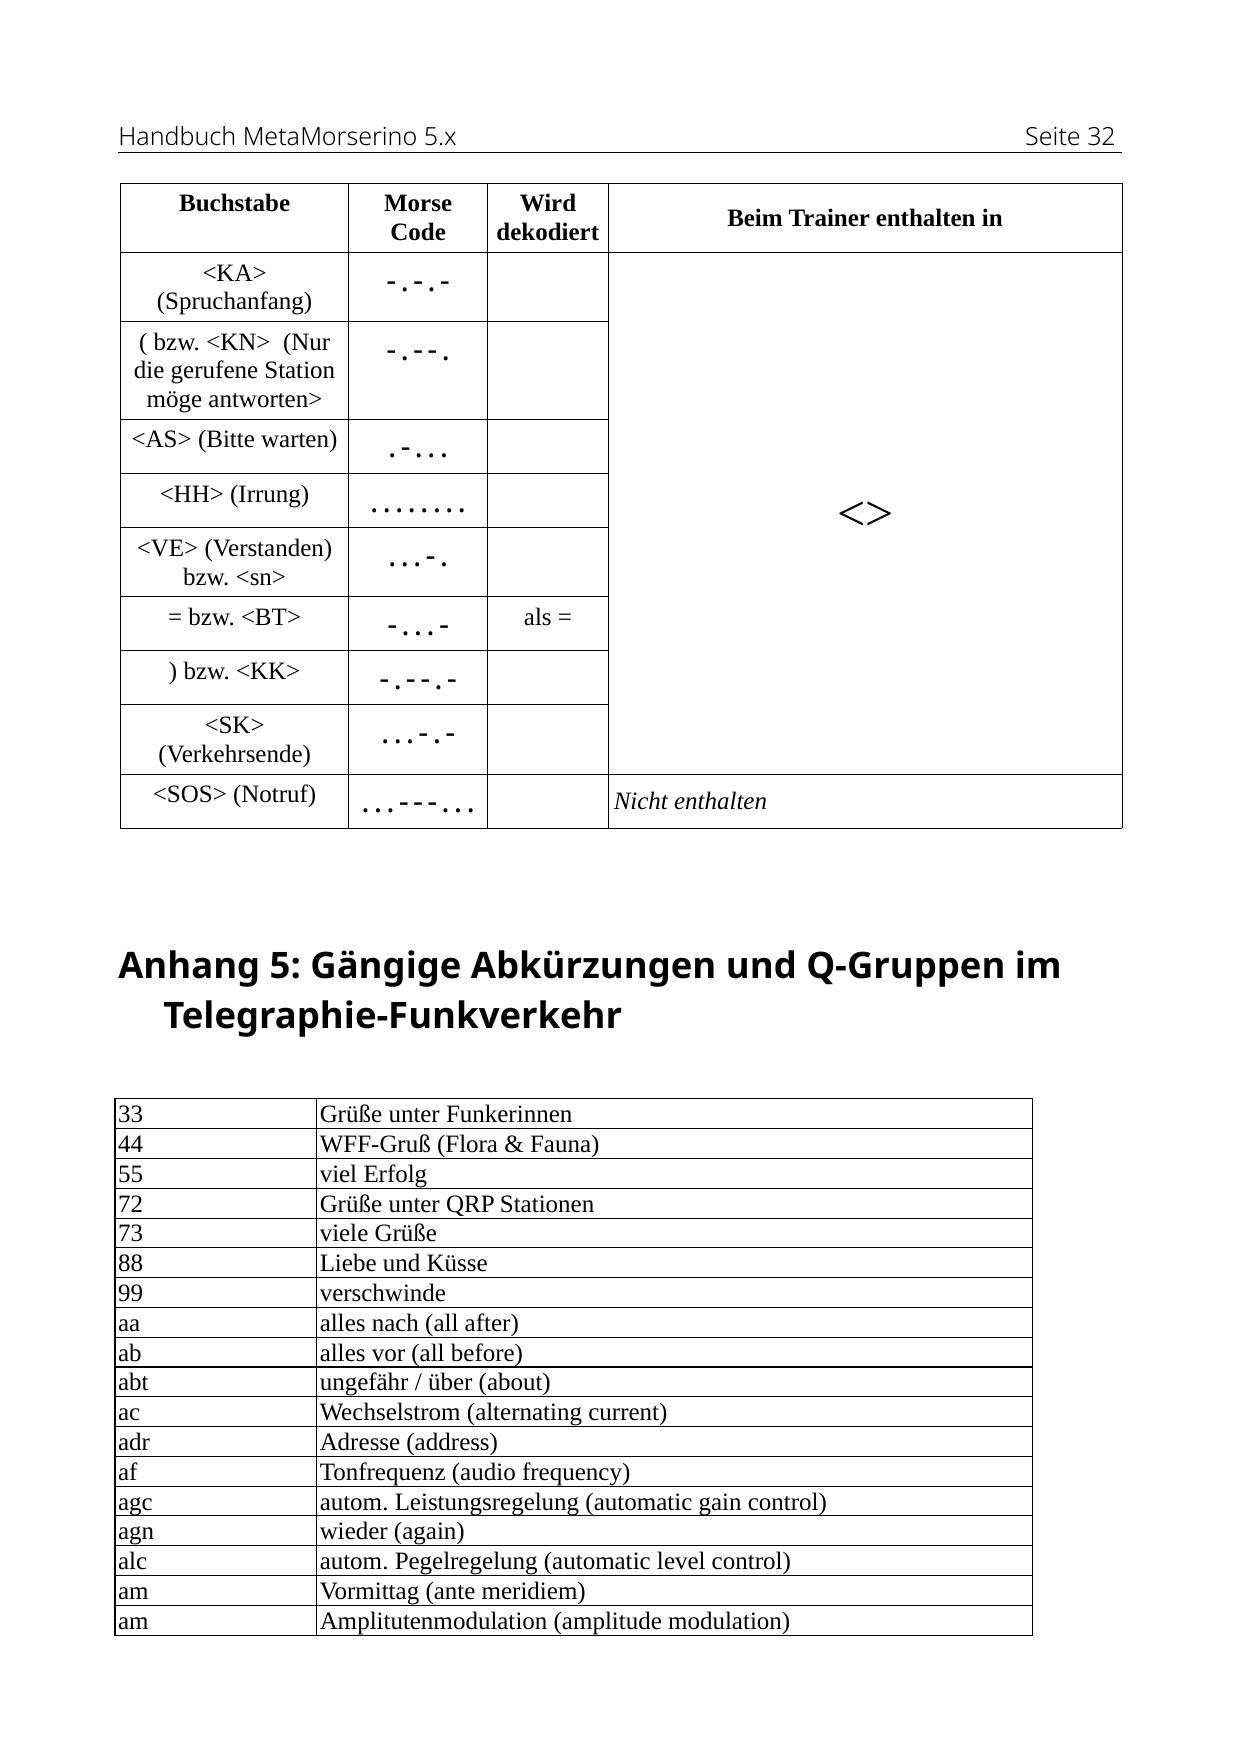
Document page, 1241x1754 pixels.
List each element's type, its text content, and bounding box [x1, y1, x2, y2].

table_cell alc [116, 1546, 316, 1575]
table_cell -.-.- [349, 253, 487, 321]
table_cell autom. Pegelregelung (automatic level control) [317, 1546, 1032, 1575]
table_cell autom. Leistungsregelung (automatic gain control) [317, 1487, 1032, 1515]
table_cell ...---... [349, 775, 487, 828]
table_cell <AS> (Bitte warten) [121, 420, 348, 473]
table_cell 72 [116, 1189, 316, 1217]
table_cell adr [116, 1427, 316, 1456]
table_cell agc [116, 1487, 316, 1515]
table_cell af [116, 1457, 316, 1486]
table_cell -.--.- [349, 651, 487, 704]
table_cell ab [116, 1338, 316, 1366]
table_cell viele Grüße [317, 1219, 1032, 1247]
table_cell WFF-Gruß (Flora & Fauna) [317, 1129, 1032, 1158]
table_cell ...-. [349, 528, 487, 596]
table_cell ungefähr / über (about) [317, 1368, 1032, 1396]
table_cell alles vor (all before) [317, 1338, 1032, 1366]
table_cell ✅ [488, 651, 608, 704]
table_header Beim Trainer enthalten in [609, 184, 1122, 252]
table_cell verschwinde [317, 1278, 1032, 1307]
table_cell Amplitutenmodulation (amplitude modulation) [317, 1606, 1032, 1634]
table_cell ✅ [488, 420, 608, 473]
table_cell Wechselstrom (alternating current) [317, 1397, 1032, 1426]
table_cell ✅ [488, 253, 608, 321]
table_cell 73 [116, 1219, 316, 1247]
table_cell agn [116, 1516, 316, 1545]
table_cell ✅ [488, 705, 608, 773]
table_cell ...-.- [349, 705, 487, 773]
table_cell abt [116, 1368, 316, 1396]
table_cell wieder (again) [317, 1516, 1032, 1545]
table_cell <SOS> (Notruf) [121, 775, 348, 828]
table_cell -...- [349, 597, 487, 650]
table_cell ✅ [488, 528, 608, 596]
subtitle Anhang 5: Gängige Abkürzungen und Q-Gruppen im Telegraphie-Funkverkehr [118, 940, 1122, 1039]
table_cell ) bzw. <KK> [121, 651, 348, 704]
table_cell <HH> (Irrung) [121, 474, 348, 527]
table_cell am [116, 1576, 316, 1605]
table_cell Tonfrequenz (audio frequency) [317, 1457, 1032, 1486]
table_cell = bzw. <BT> [121, 597, 348, 650]
table_header Wird dekodiert [488, 184, 608, 252]
table_cell als = [488, 597, 608, 650]
table_cell ✅ [488, 474, 608, 527]
table_cell ac [116, 1397, 316, 1426]
table_cell alles nach (all after) [317, 1308, 1032, 1337]
table_cell <KA> (Spruchanfang) [121, 253, 348, 321]
table_cell ........ [349, 474, 487, 527]
table_cell Grüße unter QRP Stationen [317, 1189, 1032, 1217]
table_cell 99 [116, 1278, 316, 1307]
table_cell <> [609, 253, 1122, 773]
table_cell 55 [116, 1159, 316, 1188]
table_cell <VE> (Verstanden) bzw. <sn> [121, 528, 348, 596]
table_cell viel Erfolg [317, 1159, 1032, 1188]
table_cell -.--. [349, 322, 487, 419]
table_cell ✅ [488, 322, 608, 419]
table_cell Adresse (address) [317, 1427, 1032, 1456]
table_header Grüße unter Funkerinnen [317, 1099, 1032, 1128]
table_cell Liebe und Küsse [317, 1248, 1032, 1277]
table_cell [488, 775, 608, 828]
table_header Morse Code [349, 184, 487, 252]
table_cell 88 [116, 1248, 316, 1277]
table_cell aa [116, 1308, 316, 1337]
table_cell .-... [349, 420, 487, 473]
table_cell <SK> (Verkehrsende) [121, 705, 348, 773]
table_header Buchstabe [121, 184, 348, 252]
table_cell am [116, 1606, 316, 1634]
table_cell Vormittag (ante meridiem) [317, 1576, 1032, 1605]
table_cell ( bzw. <KN> (Nur die gerufene Station möge antworten> [121, 322, 348, 419]
table_header 33 [116, 1099, 316, 1128]
table_cell Nicht enthalten [609, 775, 1122, 828]
table_cell 44 [116, 1129, 316, 1158]
